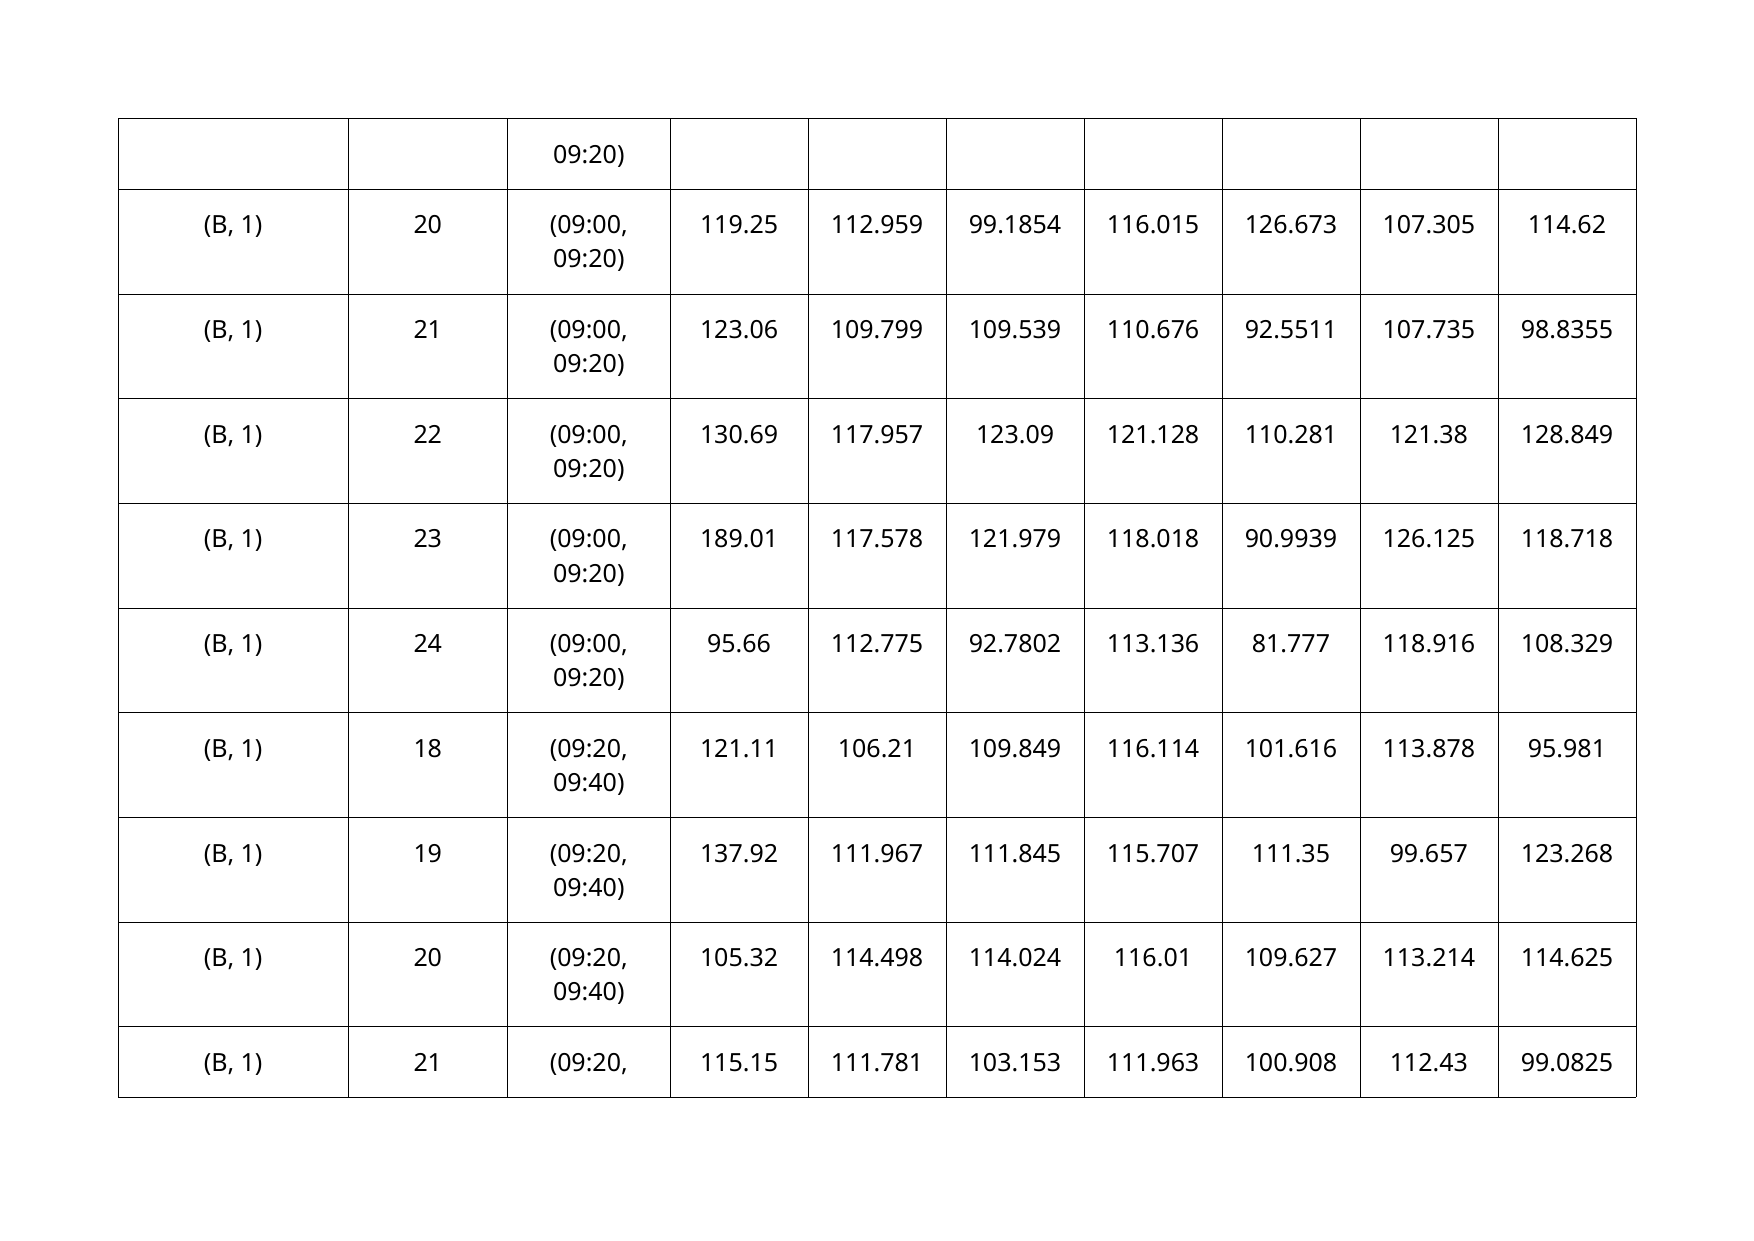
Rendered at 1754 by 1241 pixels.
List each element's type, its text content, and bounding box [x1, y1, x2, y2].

table_cell 126.125 [1361, 504, 1498, 607]
table_cell 81.777 [1223, 609, 1360, 712]
table_cell 107.305 [1361, 190, 1498, 293]
table_cell 109.627 [1223, 923, 1360, 1026]
table_cell 111.781 [809, 1027, 946, 1097]
table_cell 116.015 [1085, 190, 1222, 293]
table_cell 98.8355 [1499, 295, 1636, 398]
table_cell 126.673 [1223, 190, 1360, 293]
table_cell (B, 1) [119, 923, 348, 1026]
table_cell 111.845 [947, 818, 1084, 922]
table_cell 115.707 [1085, 818, 1222, 922]
table_cell 99.0825 [1499, 1027, 1636, 1097]
table_cell [947, 119, 1084, 189]
table_cell (B, 1) [119, 1027, 348, 1097]
table_cell 95.981 [1499, 713, 1636, 817]
table_cell 109.799 [809, 295, 946, 398]
table_cell (09:00, 09:20) [508, 295, 670, 398]
table_cell 95.66 [671, 609, 808, 712]
table_cell (B, 1) [119, 504, 348, 607]
table_cell 116.114 [1085, 713, 1222, 817]
table_cell 123.09 [947, 399, 1084, 503]
table_cell 116.01 [1085, 923, 1222, 1026]
table_cell (B, 1) [119, 609, 348, 712]
table_cell (09:00, 09:20) [508, 504, 670, 607]
table_cell 92.5511 [1223, 295, 1360, 398]
table_cell 110.676 [1085, 295, 1222, 398]
table_cell 114.62 [1499, 190, 1636, 293]
table_cell 113.878 [1361, 713, 1498, 817]
table_cell [1361, 119, 1498, 189]
table_cell (09:20, [508, 1027, 670, 1097]
table_cell 123.06 [671, 295, 808, 398]
table_cell [1499, 119, 1636, 189]
table_cell 130.69 [671, 399, 808, 503]
table_cell 114.498 [809, 923, 946, 1026]
table_cell 21 [349, 1027, 507, 1097]
table_cell 113.214 [1361, 923, 1498, 1026]
table_cell 118.916 [1361, 609, 1498, 712]
table_cell [1085, 119, 1222, 189]
table_cell 90.9939 [1223, 504, 1360, 607]
table_cell 112.43 [1361, 1027, 1498, 1097]
table_cell 115.15 [671, 1027, 808, 1097]
table_cell 123.268 [1499, 818, 1636, 922]
table_cell 121.38 [1361, 399, 1498, 503]
table_cell 18 [349, 713, 507, 817]
table_cell 108.329 [1499, 609, 1636, 712]
table_cell 119.25 [671, 190, 808, 293]
table_cell 128.849 [1499, 399, 1636, 503]
table_cell (B, 1) [119, 295, 348, 398]
table_cell 111.35 [1223, 818, 1360, 922]
table_cell 114.024 [947, 923, 1084, 1026]
table_cell 19 [349, 818, 507, 922]
table_cell 105.32 [671, 923, 808, 1026]
table_cell 117.578 [809, 504, 946, 607]
table_cell 189.01 [671, 504, 808, 607]
table_cell 20 [349, 923, 507, 1026]
table_cell 121.128 [1085, 399, 1222, 503]
table_cell 100.908 [1223, 1027, 1360, 1097]
table_cell 101.616 [1223, 713, 1360, 817]
table_cell 121.979 [947, 504, 1084, 607]
table_cell 118.018 [1085, 504, 1222, 607]
table_cell 137.92 [671, 818, 808, 922]
table_cell 114.625 [1499, 923, 1636, 1026]
table_cell (B, 1) [119, 190, 348, 293]
table_cell 23 [349, 504, 507, 607]
table_cell [119, 119, 348, 189]
table_cell (B, 1) [119, 399, 348, 503]
table_cell [1223, 119, 1360, 189]
table_cell 112.775 [809, 609, 946, 712]
table_cell 121.11 [671, 713, 808, 817]
table_cell 92.7802 [947, 609, 1084, 712]
table_cell (09:00, 09:20) [508, 190, 670, 293]
table_cell (09:20, 09:40) [508, 713, 670, 817]
table_cell 107.735 [1361, 295, 1498, 398]
table_cell [349, 119, 507, 189]
table_cell (09:00, 09:20) [508, 399, 670, 503]
table_cell 24 [349, 609, 507, 712]
table_cell 22 [349, 399, 507, 503]
table_cell 109.539 [947, 295, 1084, 398]
table_cell 109.849 [947, 713, 1084, 817]
table_cell (B, 1) [119, 713, 348, 817]
table_cell (09:00, 09:20) [508, 609, 670, 712]
table_cell 103.153 [947, 1027, 1084, 1097]
table_cell 99.1854 [947, 190, 1084, 293]
table_cell (09:20, 09:40) [508, 923, 670, 1026]
table_cell 110.281 [1223, 399, 1360, 503]
table_cell 111.963 [1085, 1027, 1222, 1097]
table_cell 20 [349, 190, 507, 293]
table_cell [809, 119, 946, 189]
table_cell 112.959 [809, 190, 946, 293]
table_cell 106.21 [809, 713, 946, 817]
table_cell (09:20, 09:40) [508, 818, 670, 922]
table_cell 117.957 [809, 399, 946, 503]
table_cell 113.136 [1085, 609, 1222, 712]
table_cell 118.718 [1499, 504, 1636, 607]
table_cell [671, 119, 808, 189]
table_cell 09:20) [508, 119, 670, 189]
table_cell (B, 1) [119, 818, 348, 922]
table_cell 111.967 [809, 818, 946, 922]
table_cell 99.657 [1361, 818, 1498, 922]
table_cell 21 [349, 295, 507, 398]
